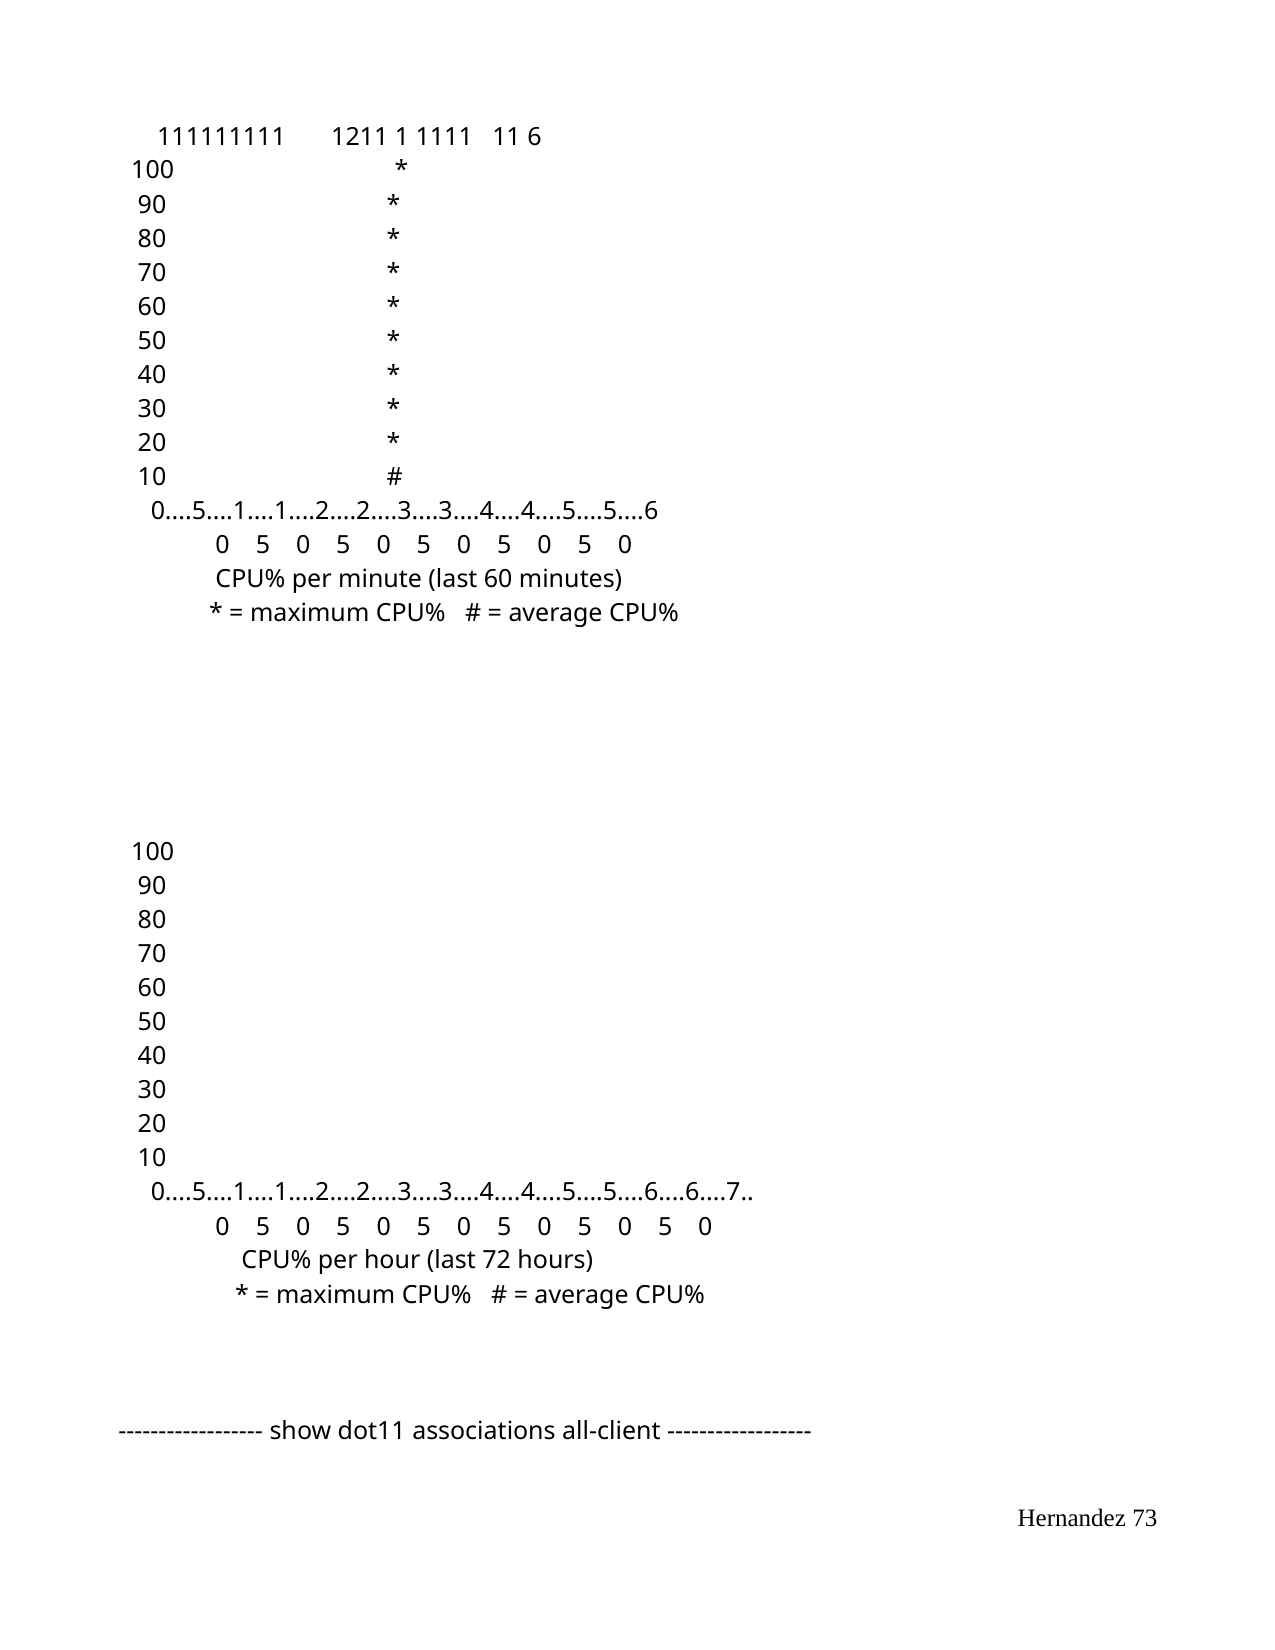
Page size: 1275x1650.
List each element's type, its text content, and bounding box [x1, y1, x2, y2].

text * = maximum CPU% # = average CPU% [118, 1276, 1157, 1310]
text 90 * [118, 186, 1157, 220]
text 10 # [118, 459, 1157, 493]
text 80 [118, 902, 1157, 936]
text * = maximum CPU% # = average CPU% [118, 595, 1157, 629]
text 40 * [118, 357, 1157, 391]
text 20 * [118, 425, 1157, 459]
text 60 * [118, 288, 1157, 322]
text 30 * [118, 391, 1157, 425]
text 70 [118, 936, 1157, 970]
text 0....5....1....1....2....2....3....3....4....4....5....5....6....6....7.. [118, 1174, 1157, 1208]
text 0 5 0 5 0 5 0 5 0 5 0 [118, 527, 1157, 561]
text 70 * [118, 254, 1157, 288]
text 100 * [118, 152, 1157, 186]
text CPU% per minute (last 60 minutes) [118, 561, 1157, 595]
text ------------------ show dot11 associations all-client ------------------ [118, 1412, 1157, 1447]
text 111111111 1211 1 1111 11 6 [118, 118, 1157, 152]
text CPU% per hour (last 72 hours) [118, 1242, 1157, 1276]
text 90 [118, 867, 1157, 902]
text 80 * [118, 220, 1157, 254]
text 20 [118, 1106, 1157, 1140]
text 0....5....1....1....2....2....3....3....4....4....5....5....6 [118, 493, 1157, 527]
text 50 * [118, 322, 1157, 357]
text 50 [118, 1004, 1157, 1038]
text 40 [118, 1038, 1157, 1072]
text 30 [118, 1072, 1157, 1106]
text 100 [118, 833, 1157, 867]
text 10 [118, 1140, 1157, 1174]
text 0 5 0 5 0 5 0 5 0 5 0 5 0 [118, 1208, 1157, 1242]
text 60 [118, 970, 1157, 1004]
